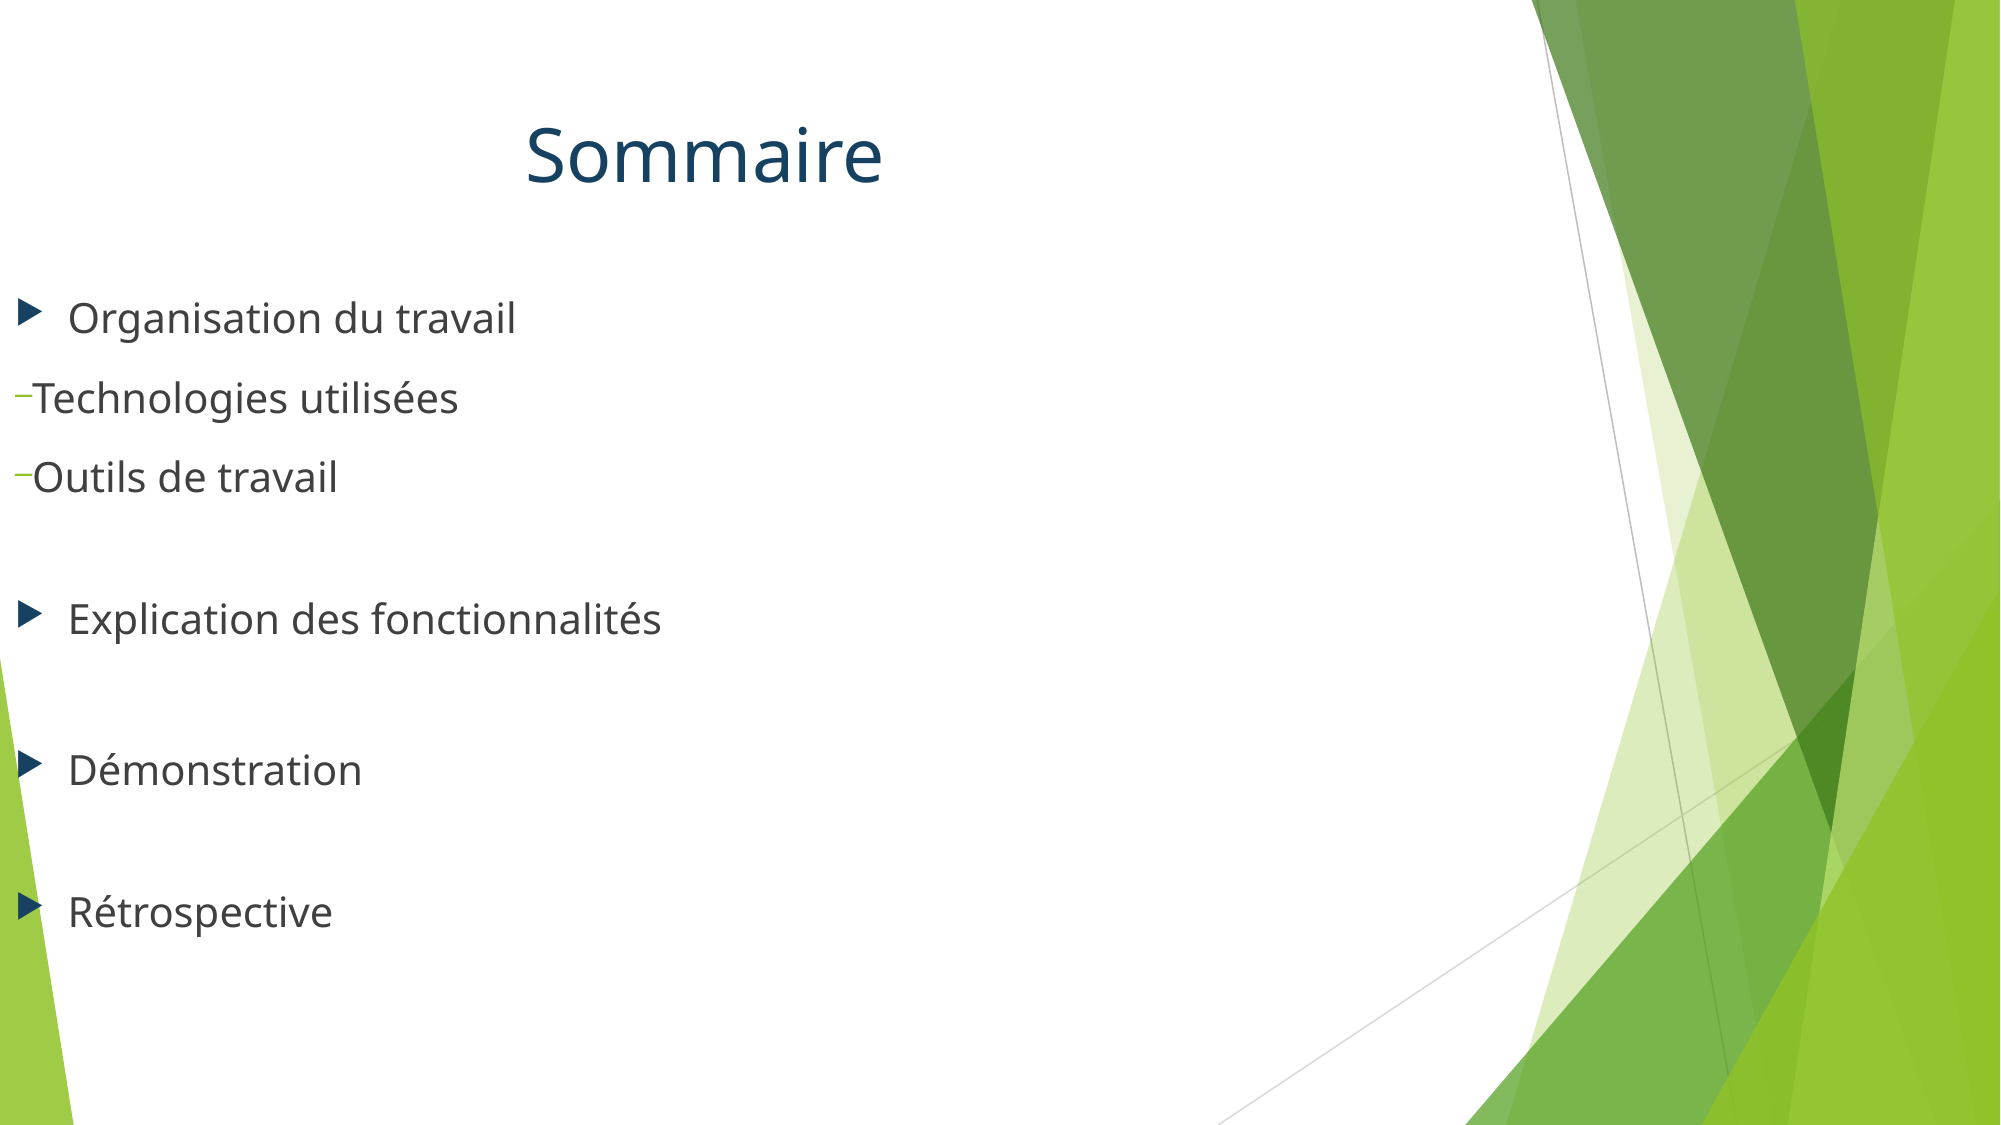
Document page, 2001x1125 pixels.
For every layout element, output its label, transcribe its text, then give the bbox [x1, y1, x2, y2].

list Organisation du travail Technologies utilisées Outils de travail Explication des fonctionnalités Démonstration Rétrospective [0, 284, 1411, 1075]
title Sommaire [0, 99, 1411, 284]
